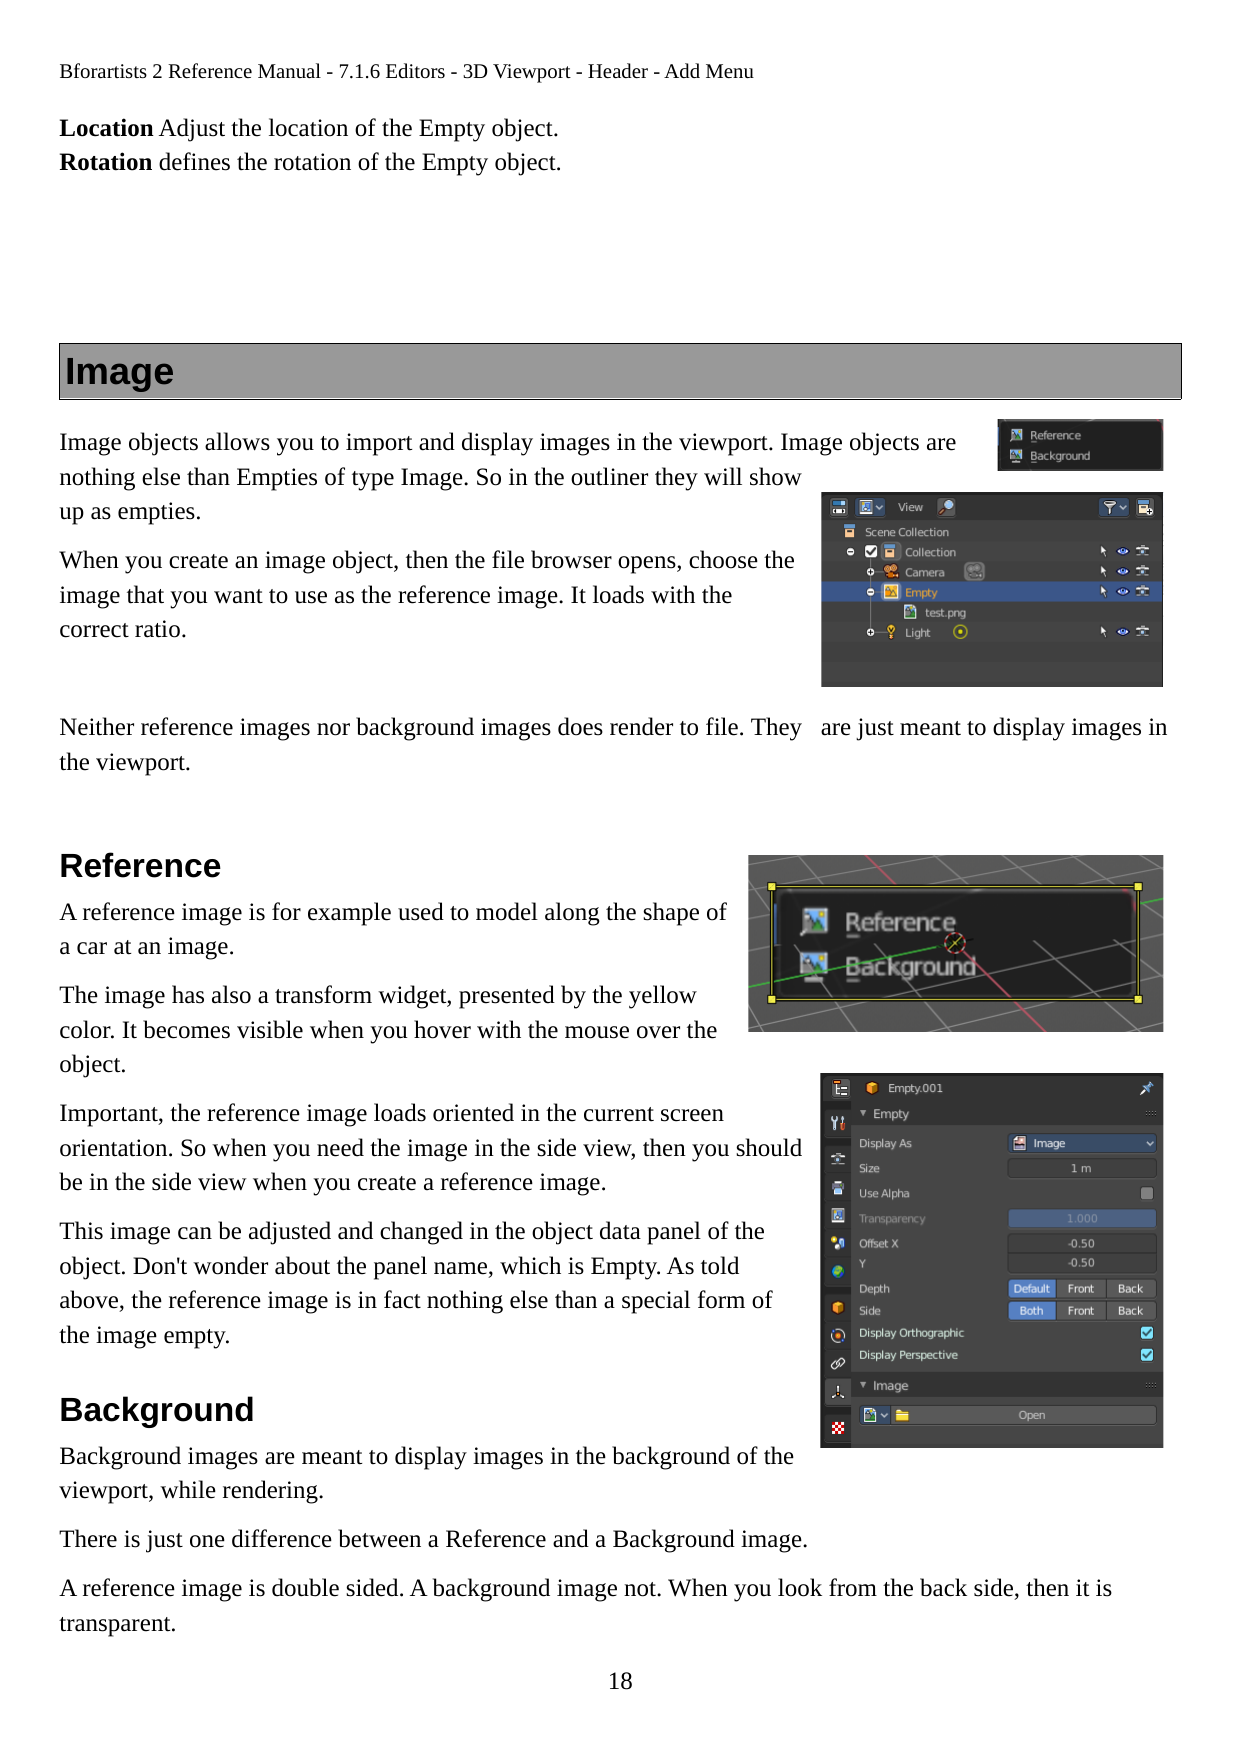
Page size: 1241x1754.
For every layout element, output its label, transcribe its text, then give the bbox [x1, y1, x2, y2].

text Neither reference images nor background images does render to file. They are just meant to display images in the viewport. [59, 712, 1181, 776]
text When you create an image object, then the file browser opens, choose the image that you want to use as the reference image. It loads with the correct ratio. [59, 545, 821, 643]
picture [997, 419, 1164, 471]
subtitle Background [59, 1390, 820, 1428]
picture [820, 1073, 1164, 1448]
subtitle Reference [59, 846, 1181, 884]
text Location Adjust the location of the Empty object. Rotation defines the rotation of the Empty object. [59, 113, 1181, 176]
text A reference image is for example used to model along the shape of a car at an image. [59, 897, 748, 960]
picture [748, 855, 1164, 1032]
text Important, the reference image loads oriented in the current screen orientation. So when you need the image in the side view, then you should be in the side view when you create a reference image. [59, 1098, 820, 1196]
subtitle [1164, 1390, 1181, 1428]
text There is just one difference between a Reference and a Background image. [59, 1524, 1181, 1553]
text A reference image is double sided. A background image not. When you look from the back side, then it is transparent. [59, 1573, 1181, 1637]
text The image has also a transform widget, presented by the yellow color. It becomes visible when you hover with the mouse over the object. [59, 980, 1181, 1078]
text This image can be adjusted and changed in the object data panel of the object. Don't wonder about the panel name, which is Empty. As told above, the reference image is in fact nothing else than a special form of the image empty. [59, 1216, 820, 1348]
text Image objects allows you to import and display images in the viewport. Image objects are nothing else than Empties of type Image. So in the outliner they will show up as empties. [59, 427, 1181, 525]
picture [821, 492, 1164, 687]
text Background images are meant to display images in the background of the viewport, while rendering. [59, 1441, 1181, 1504]
table_header Image [60, 344, 1181, 398]
